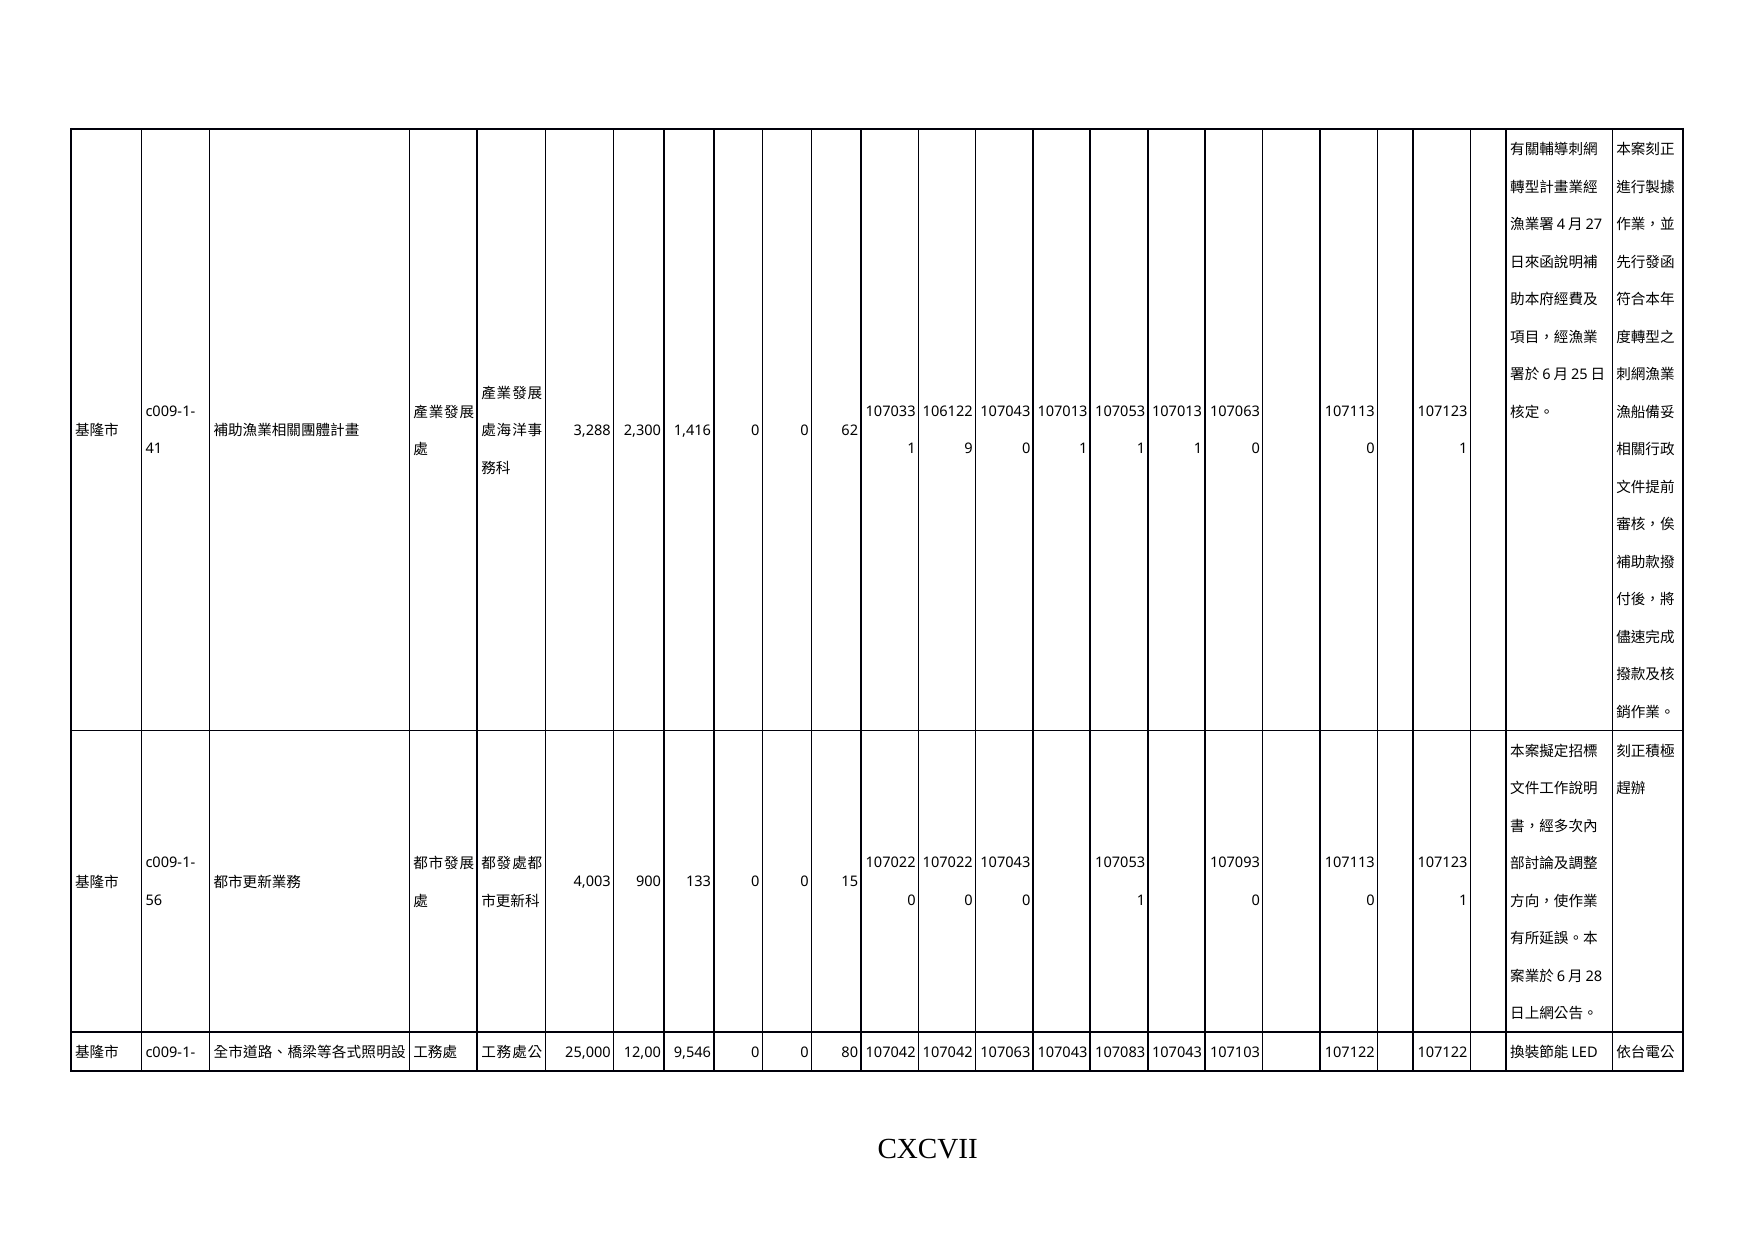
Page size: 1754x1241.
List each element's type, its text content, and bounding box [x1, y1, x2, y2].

table_cell 基隆市 [72, 1033, 141, 1070]
table_cell 1070430 [976, 130, 1032, 729]
table_cell [1378, 731, 1412, 1031]
table_cell 都市更新業務 [210, 731, 409, 1031]
table_cell [1149, 731, 1204, 1031]
table_cell 1070531 [1091, 731, 1147, 1031]
table_cell 1070531 [1091, 130, 1147, 729]
table_cell 107122 [1414, 1033, 1470, 1070]
table_cell 都發處都市更新科 [478, 731, 545, 1031]
table_cell 工務處公 [478, 1033, 545, 1070]
table_cell 0 [763, 731, 811, 1031]
table_cell [1378, 130, 1412, 729]
table_cell 1070220 [919, 731, 975, 1031]
table_cell 1070630 [1206, 130, 1262, 729]
table_cell 107042 [919, 1033, 975, 1070]
table_cell 80 [812, 1033, 860, 1070]
table_cell [1378, 1033, 1412, 1070]
table_cell 1071231 [1414, 731, 1470, 1031]
table_cell 本案刻正進行製據作業，並先行發函符合本年度轉型之刺網漁業漁船備妥相關行政文件提前審核，俟補助款撥付後，將儘速完成撥款及核銷作業。 [1613, 130, 1682, 729]
table_cell 1070930 [1206, 731, 1262, 1031]
table_cell 12,00 [614, 1033, 663, 1070]
table_cell 107063 [976, 1033, 1032, 1070]
table_cell [1034, 731, 1089, 1031]
table_cell 產業發展處海洋事務科 [478, 130, 545, 729]
table_cell c009-1- [142, 1033, 209, 1070]
table_cell 0 [763, 1033, 811, 1070]
table_cell 0 [763, 130, 811, 729]
table_cell 900 [614, 731, 663, 1031]
table_cell 25,000 [546, 1033, 613, 1070]
table_cell 本案擬定招標文件工作說明書，經多次內部討論及調整方向，使作業有所延誤。本案業於6月28日上網公告。 [1507, 731, 1612, 1031]
table_cell 基隆市 [72, 130, 141, 729]
table_cell 1070131 [1034, 130, 1089, 729]
table_cell 107122 [1321, 1033, 1377, 1070]
table_cell 都市發展處 [410, 731, 476, 1031]
table_cell 2,300 [614, 130, 663, 729]
table_cell 1071130 [1321, 731, 1377, 1031]
table_cell 107103 [1206, 1033, 1262, 1070]
table_cell 全市道路、橋梁等各式照明設 [210, 1033, 409, 1070]
table_cell 0 [715, 1033, 762, 1070]
table_cell 133 [665, 731, 713, 1031]
table_cell 刻正積極趕辦 [1613, 731, 1682, 1031]
table_cell 107043 [1034, 1033, 1089, 1070]
table_cell [1263, 731, 1319, 1031]
table_cell 1071231 [1414, 130, 1470, 729]
table_cell 62 [812, 130, 860, 729]
table_cell c009-1-41 [142, 130, 209, 729]
table_cell 107043 [1149, 1033, 1204, 1070]
table_cell 工務處 [410, 1033, 476, 1070]
table_cell 107042 [862, 1033, 918, 1070]
table_cell 0 [715, 130, 762, 729]
table_cell 1070131 [1149, 130, 1204, 729]
table_cell c009-1-56 [142, 731, 209, 1031]
table_cell [1263, 1033, 1319, 1070]
table_cell 4,003 [546, 731, 613, 1031]
table_cell [1471, 731, 1505, 1031]
table_cell 1,416 [665, 130, 713, 729]
table_cell [1263, 130, 1319, 729]
table_cell 1071130 [1321, 130, 1377, 729]
table_cell 9,546 [665, 1033, 713, 1070]
table_cell 107083 [1091, 1033, 1147, 1070]
table_cell 依台電公 [1613, 1033, 1682, 1070]
table_cell 補助漁業相關團體計畫 [210, 130, 409, 729]
table_cell 0 [715, 731, 762, 1031]
table_cell 基隆市 [72, 731, 141, 1031]
table_cell 3,288 [546, 130, 613, 729]
table_cell 1070430 [976, 731, 1032, 1031]
table_cell 有關輔導刺網轉型計畫業經漁業署4月27日來函說明補助本府經費及項目，經漁業署於6月25日核定。 [1507, 130, 1612, 729]
table_cell [1471, 1033, 1505, 1070]
table_cell 1061229 [919, 130, 975, 729]
table_cell 產業發展處 [410, 130, 476, 729]
table_cell 1070220 [862, 731, 918, 1031]
table_cell 換裝節能LED [1507, 1033, 1612, 1070]
table_cell 1070331 [862, 130, 918, 729]
table_cell [1471, 130, 1505, 729]
table_cell 15 [812, 731, 860, 1031]
